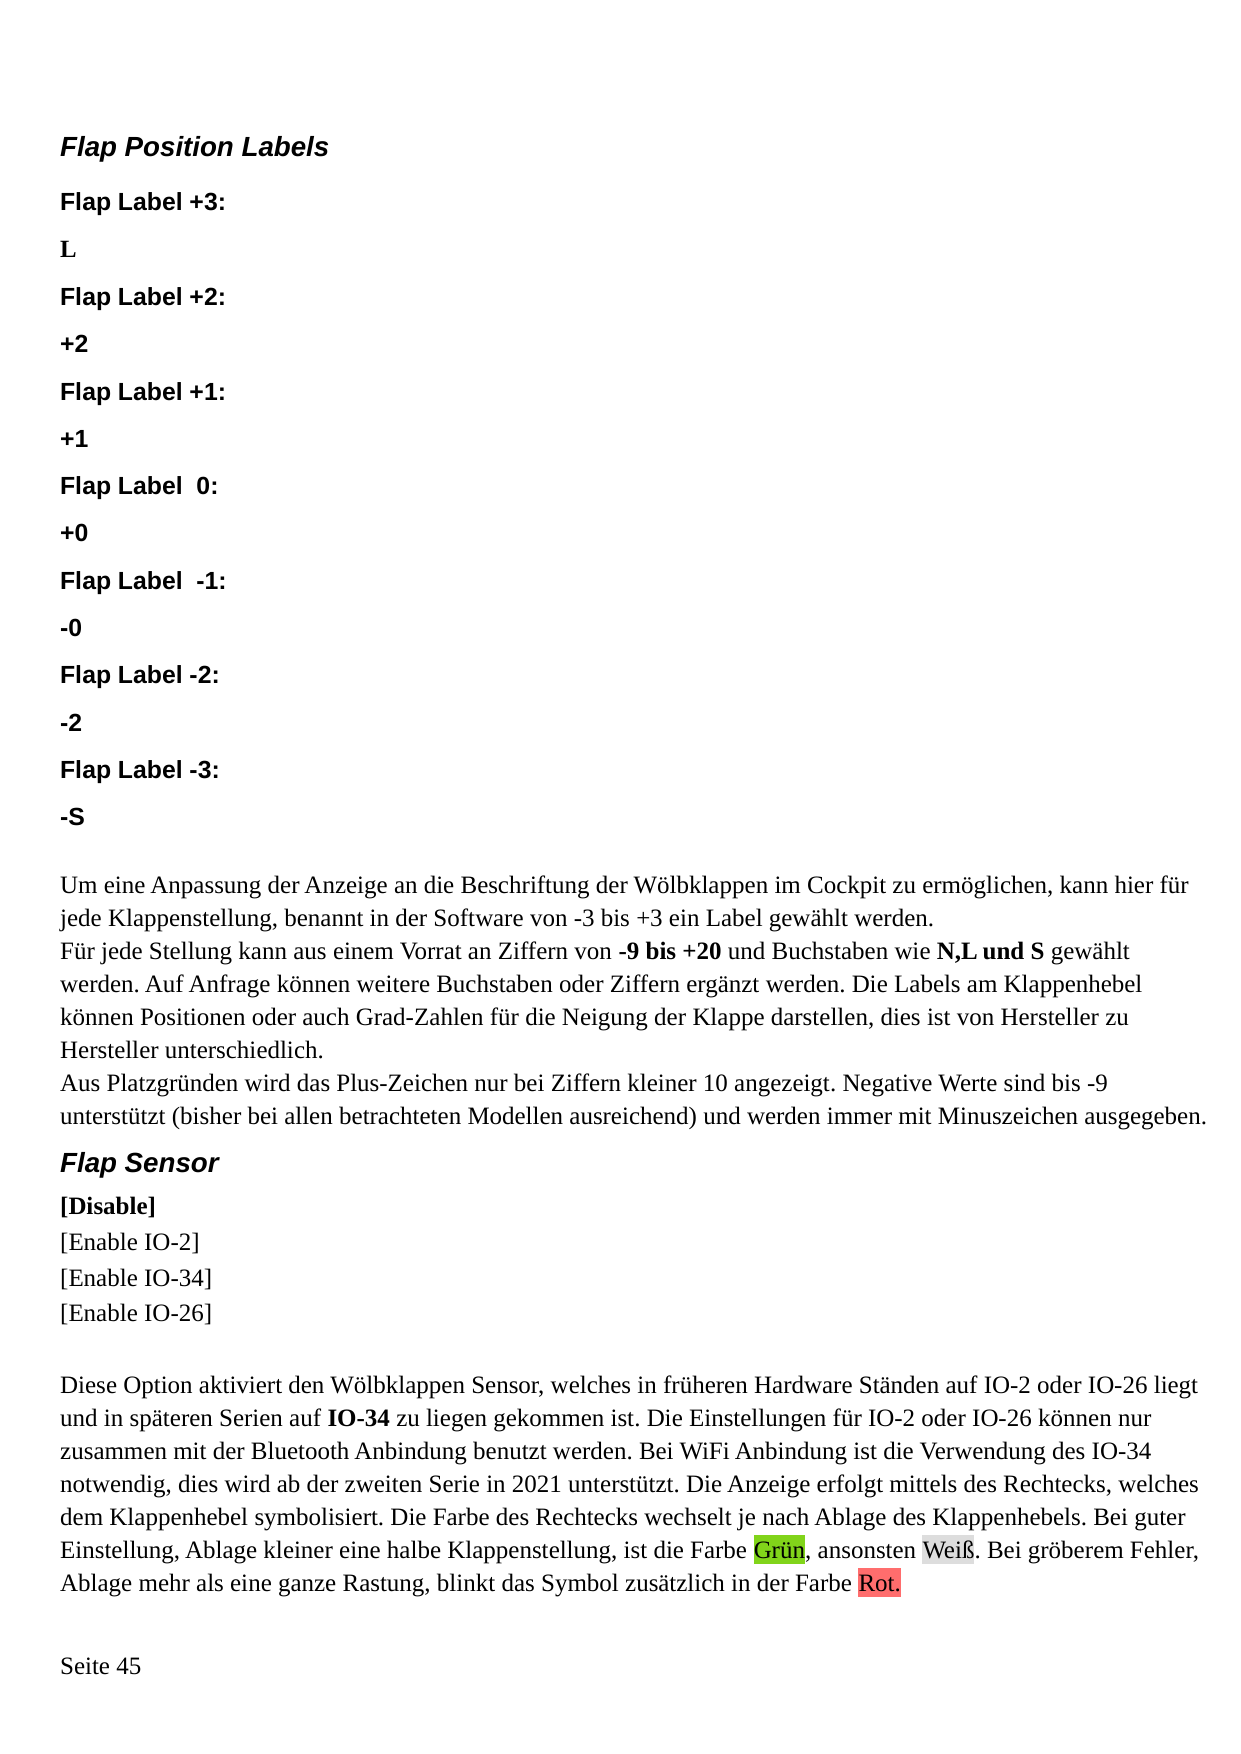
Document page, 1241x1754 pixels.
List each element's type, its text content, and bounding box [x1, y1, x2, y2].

subtitle -S [60, 802, 1207, 831]
text [Enable IO-34] [60, 1263, 1207, 1291]
text [Enable IO-2] [60, 1227, 1207, 1256]
subtitle Flap Sensor [60, 1147, 1207, 1179]
subtitle Flap Label +3: [60, 187, 1207, 216]
subtitle Flap Label -2: [60, 660, 1207, 689]
text Aus Platzgründen wird das Plus-Zeichen nur bei Ziffern kleiner 10 angezeigt. Negative Werte sind bis -9 unterstützt (bisher bei allen betrachteten Modellen ausreichend) und werden immer mit Minuszeichen ausgegeben. [60, 1068, 1207, 1130]
subtitle L [60, 235, 1207, 263]
subtitle Flap Label 0: [60, 471, 1207, 500]
subtitle Flap Label +1: [60, 377, 1207, 405]
subtitle Flap Position Labels [60, 131, 1207, 162]
subtitle -2 [60, 708, 1207, 736]
text Um eine Anpassung der Anzeige an die Beschriftung der Wölbklappen im Cockpit zu ermöglichen, kann hier für jede Klappenstellung, benannt in der Software von -3 bis +3 ein Label gewählt werden. [60, 870, 1207, 932]
subtitle +2 [60, 329, 1207, 358]
subtitle -0 [60, 613, 1207, 642]
text [Disable] [60, 1191, 1207, 1220]
subtitle +0 [60, 518, 1207, 547]
text Diese Option aktiviert den Wölbklappen Sensor, welches in früheren Hardware Ständen auf IO-2 oder IO-26 liegt und in späteren Serien auf IO-34 zu liegen gekommen ist. Die Einstellungen für IO-2 oder IO-26 können nur zusammen mit der Bluetooth Anbindung benutzt werden. Bei WiFi Anbindung ist die Verwendung des IO-34 notwendig, dies wird ab der zweiten Serie in 2021 unterstützt. Die Anzeige erfolgt mittels des Rechtecks, welches dem Klappenhebel symbolisiert. Die Farbe des Rechtecks wechselt je nach Ablage des Klappenhebels. Bei guter Einstellung, Ablage kleiner eine halbe Klappenstellung, ist die Farbe Grün, ansonsten Weiß. Bei gröberem Fehler, Ablage mehr als eine ganze Rastung, blinkt das Symbol zusätzlich in der Farbe Rot. [60, 1370, 1207, 1597]
subtitle +1 [60, 424, 1207, 452]
subtitle Flap Label +2: [60, 282, 1207, 311]
text Für jede Stellung kann aus einem Vorrat an Ziffern von -9 bis +20 und Buchstaben wie N,L und S gewählt werden. Auf Anfrage können weitere Buchstaben oder Ziffern ergänzt werden. Die Labels am Klappenhebel können Positionen oder auch Grad-Zahlen für die Neigung der Klappe darstellen, dies ist von Hersteller zu Hersteller unterschiedlich. [60, 936, 1207, 1064]
subtitle Flap Label -1: [60, 566, 1207, 594]
text [Enable IO-26] [60, 1298, 1207, 1327]
subtitle Flap Label -3: [60, 755, 1207, 783]
